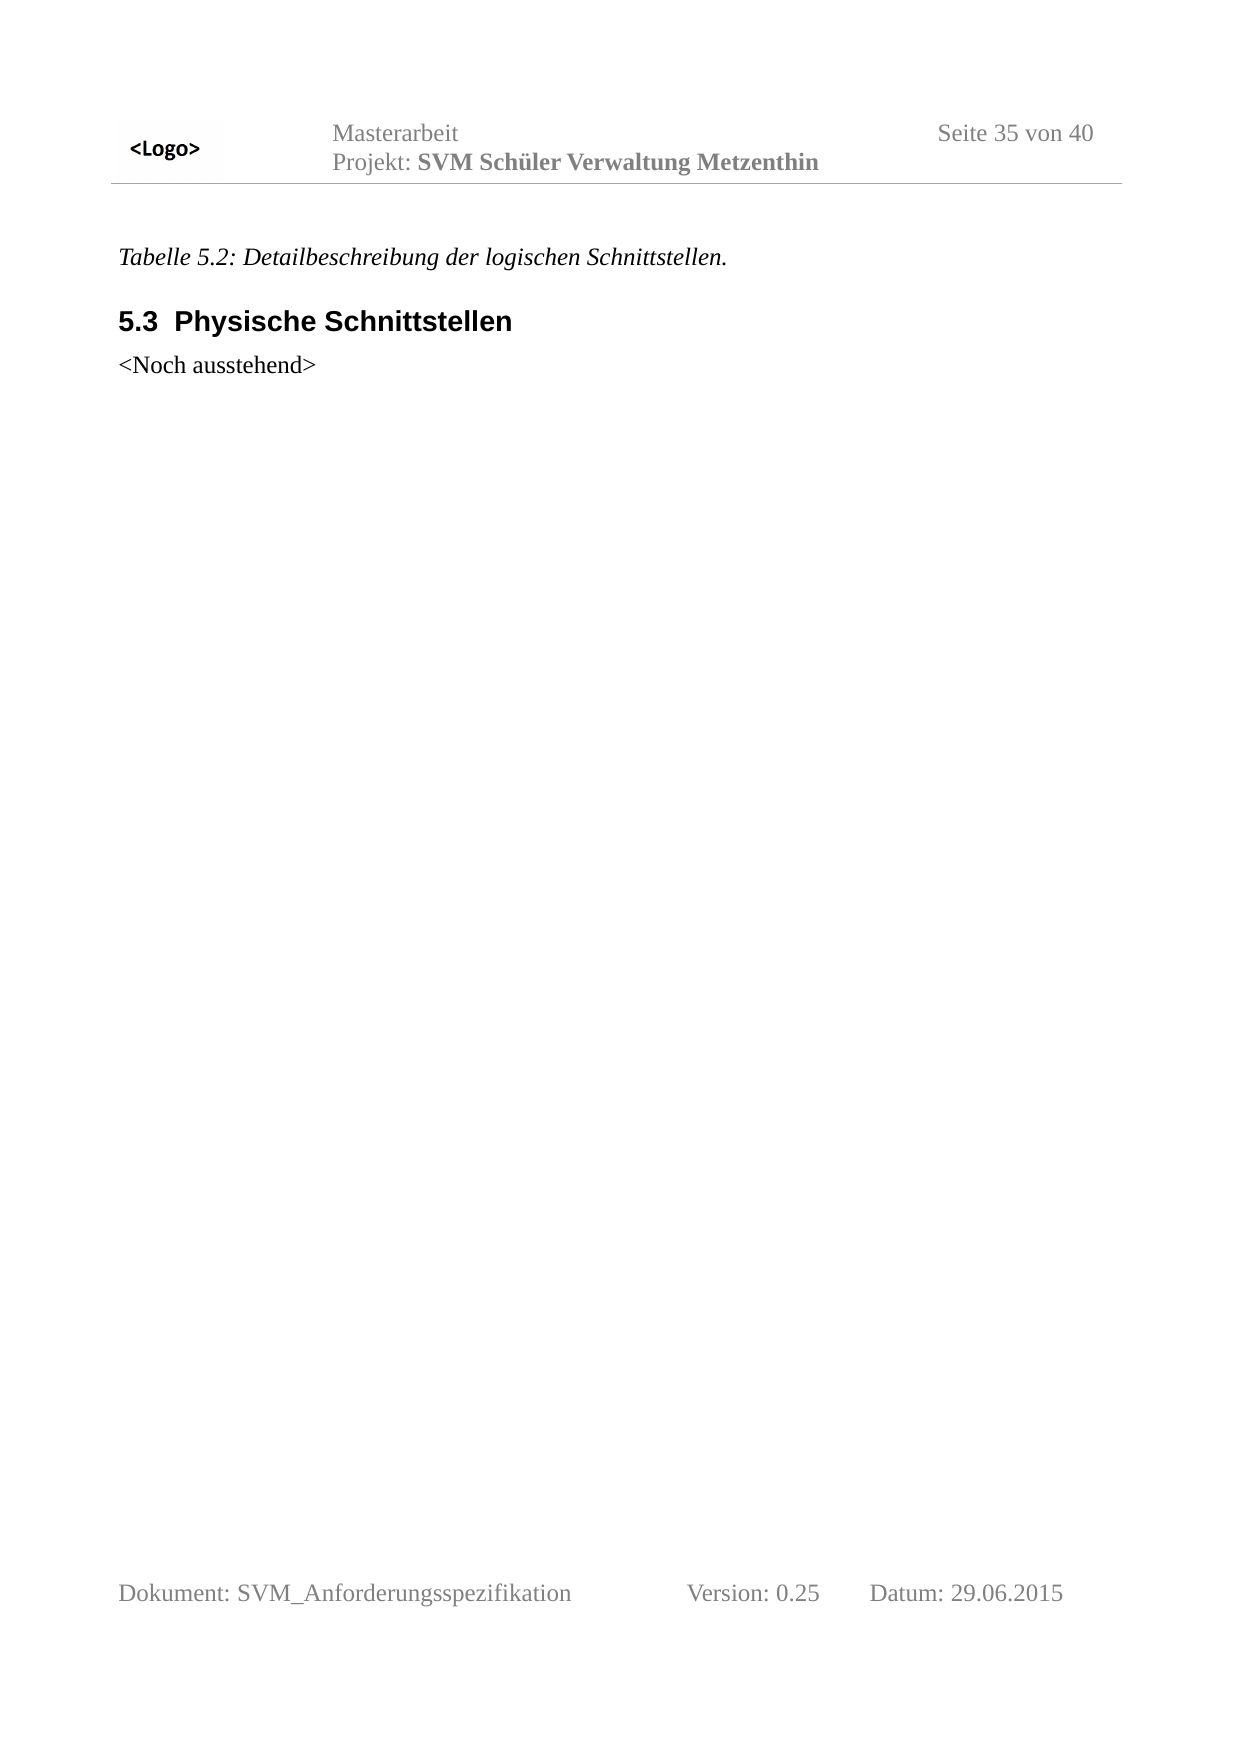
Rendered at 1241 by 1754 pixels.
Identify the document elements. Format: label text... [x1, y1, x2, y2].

text <Noch ausstehend> [118, 350, 1122, 379]
subtitle Physische Schnittstellen [118, 304, 1122, 338]
text Tabelle 5.2: Detailbeschreibung der logischen Schnittstellen. [118, 242, 1122, 271]
picture [118, 118, 224, 183]
